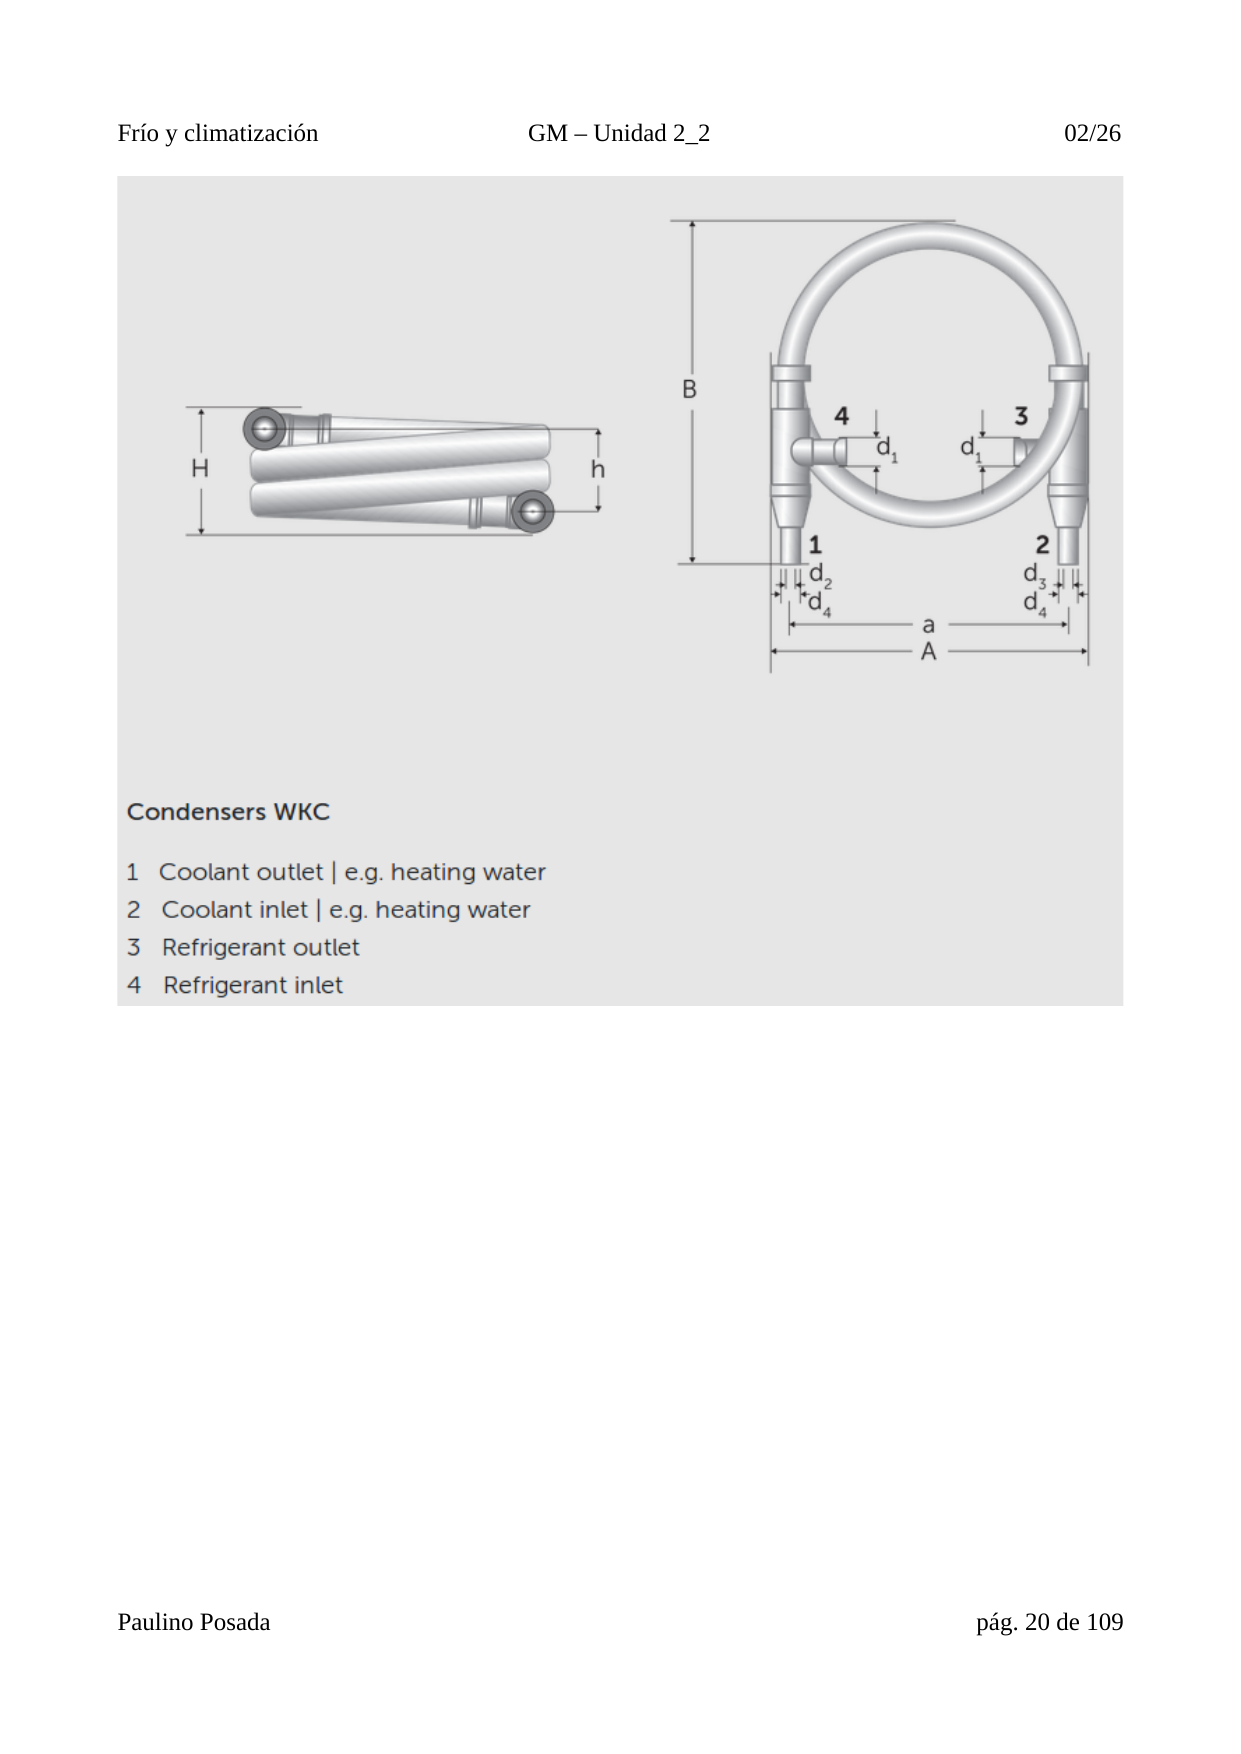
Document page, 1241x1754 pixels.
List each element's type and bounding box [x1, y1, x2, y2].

picture [117, 176, 1124, 1006]
